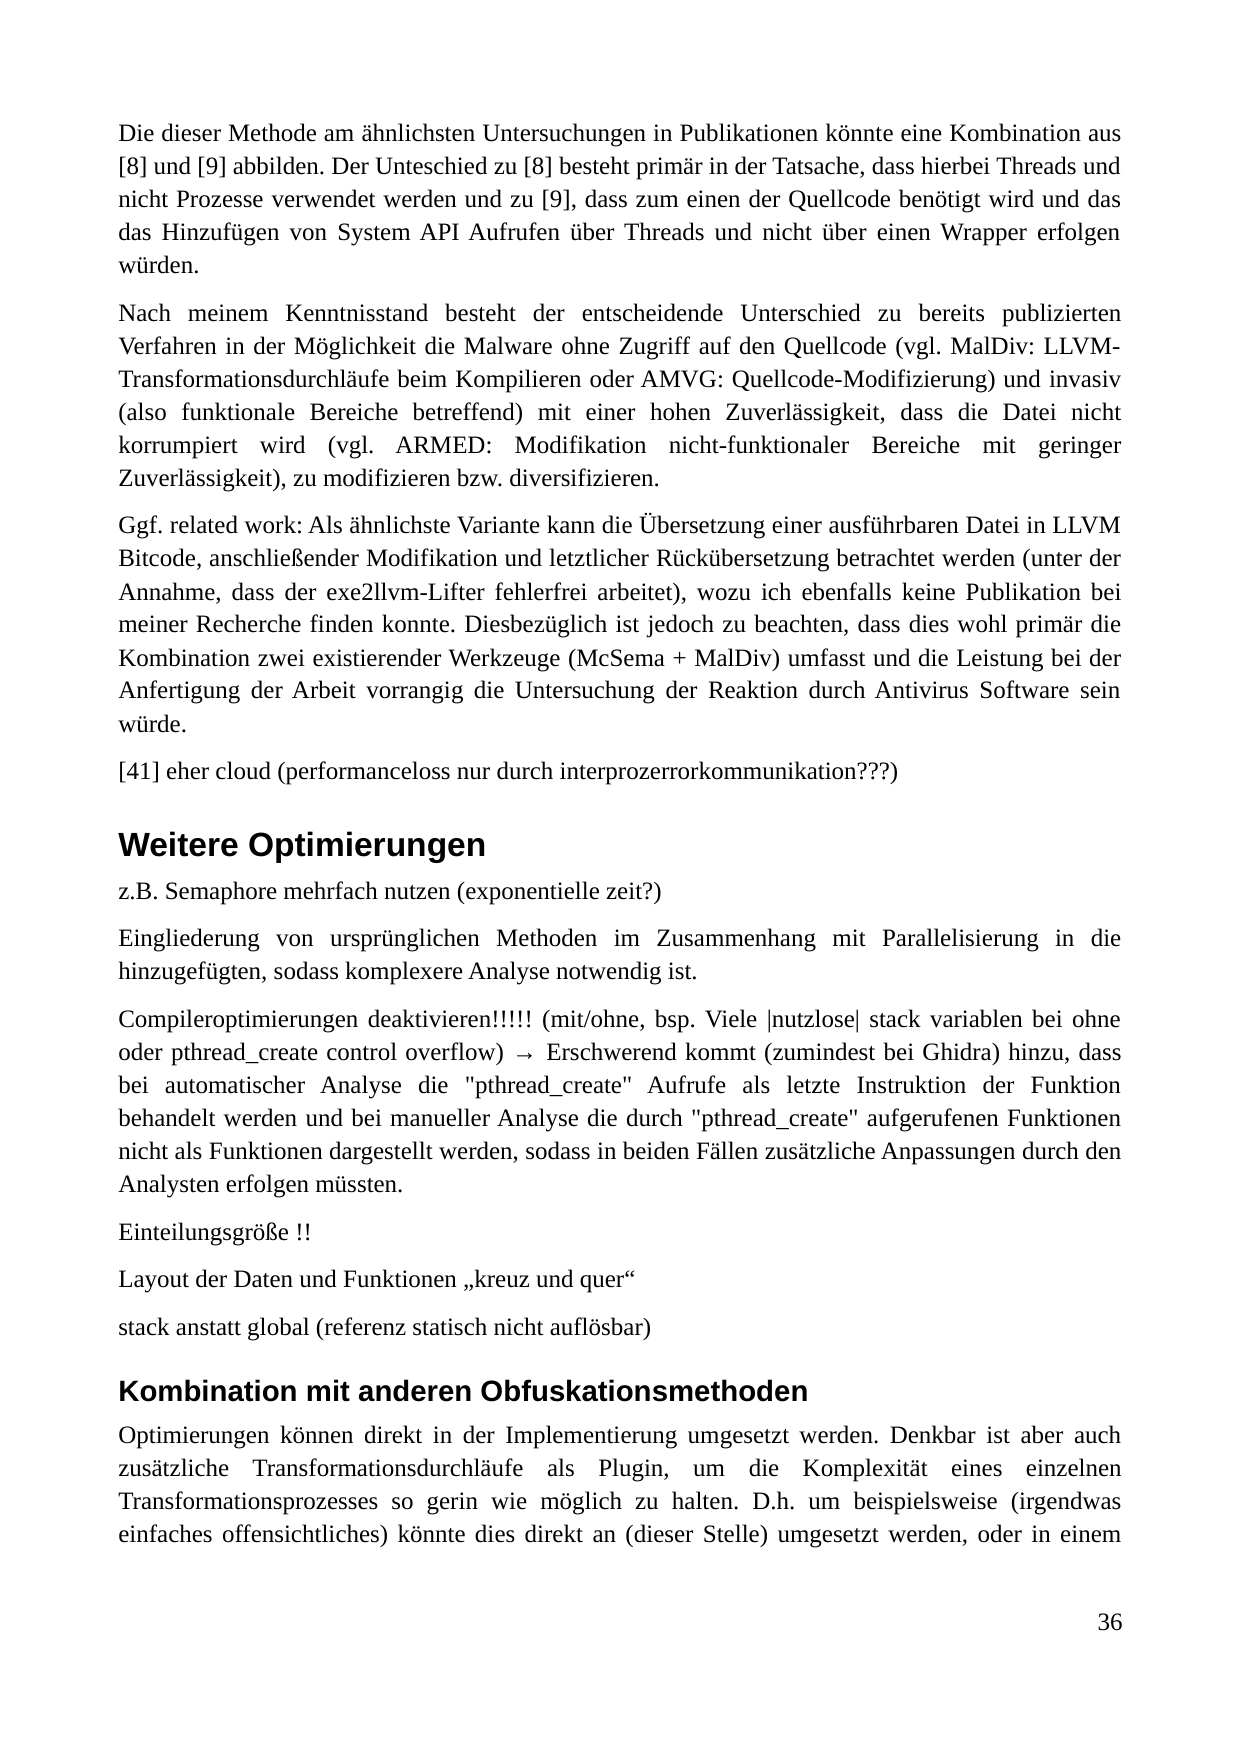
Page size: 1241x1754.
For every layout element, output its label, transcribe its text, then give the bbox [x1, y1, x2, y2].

text Nach meinem Kenntnisstand besteht der entscheidende Unterschied zu bereits publizierten Verfahren in der Möglichkeit die Malware ohne Zugriff auf den Quellcode (vgl. MalDiv: LLVM-Transformationsdurchläufe beim Kompilieren oder AMVG: Quellcode-Modifizierung) und invasiv (also funktionale Bereiche betreffend) mit einer hohen Zuverlässigkeit, dass die Datei nicht korrumpiert wird (vgl. ARMED: Modifikation nicht-funktionaler Bereiche mit geringer Zuverlässigkeit), zu modifizieren bzw. diversifizieren. [118, 298, 1122, 492]
text Compileroptimierungen deaktivieren!!!!! (mit/ohne, bsp. Viele |nutzlose| stack variablen bei ohne oder pthread_create control overflow) → Erschwerend kommt (zumindest bei Ghidra) hinzu, dass bei automatischer Analyse die "pthread_create" Aufrufe als letzte Instruktion der Funktion behandelt werden und bei manueller Analyse die durch "pthread_create" aufgerufenen Funktionen nicht als Funktionen dargestellt werden, sodass in beiden Fällen zusätzliche Anpassungen durch den Analysten erfolgen müssten. [118, 1004, 1122, 1198]
text Layout der Daten und Funktionen „kreuz und quer“ [118, 1264, 1122, 1293]
text Optimierungen können direkt in der Implementierung umgesetzt werden. Denkbar ist aber auch zusätzliche Transformationsdurchläufe als Plugin, um die Komplexität eines einzelnen Transformationsprozesses so gerin wie möglich zu halten. D.h. um beispielsweise (irgendwas einfaches offensichtliches) könnte dies direkt an (dieser Stelle) umgesetzt werden, oder in einem [118, 1420, 1122, 1548]
text [41] eher cloud (performanceloss nur durch interprozerrorkommunikation???) [118, 756, 1122, 785]
text Ggf. related work: Als ähnlichste Variante kann die Übersetzung einer ausführbaren Datei in LLVM Bitcode, anschließender Modifikation und letztlicher Rückübersetzung betrachtet werden (unter der Annahme, dass der exe2llvm-Lifter fehlerfrei arbeitet), wozu ich ebenfalls keine Publikation bei meiner Recherche finden konnte. Diesbezüglich ist jedoch zu beachten, dass dies wohl primär die Kombination zwei existierender Werkzeuge (McSema + MalDiv) umfasst und die Leistung bei der Anfertigung der Arbeit vorrangig die Untersuchung der Reaktion durch Antivirus Software sein würde. [118, 511, 1122, 737]
text Eingliederung von ursprünglichen Methoden im Zusammenhang mit Parallelisierung in die hinzugefügten, sodass komplexere Analyse notwendig ist. [118, 923, 1122, 985]
text Einteilungsgröße !! [118, 1217, 1122, 1246]
text Die dieser Methode am ähnlichsten Untersuchungen in Publikationen könnte eine Kombination aus [8] und [9] abbilden. Der Unteschied zu [8] besteht primär in der Tatsache, dass hierbei Threads und nicht Prozesse verwendet werden und zu [9], dass zum einen der Quellcode benötigt wird und das das Hinzufügen von System API Aufrufen über Threads und nicht über einen Wrapper erfolgen würden. [118, 118, 1122, 279]
text stack anstatt global (referenz statisch nicht auflösbar) [118, 1312, 1122, 1341]
subtitle Weitere Optimierungen [118, 825, 1122, 863]
subtitle Kombination mit anderen Obfuskationsmethoden [118, 1374, 1122, 1408]
text z.B. Semaphore mehrfach nutzen (exponentielle zeit?) [118, 876, 1122, 904]
